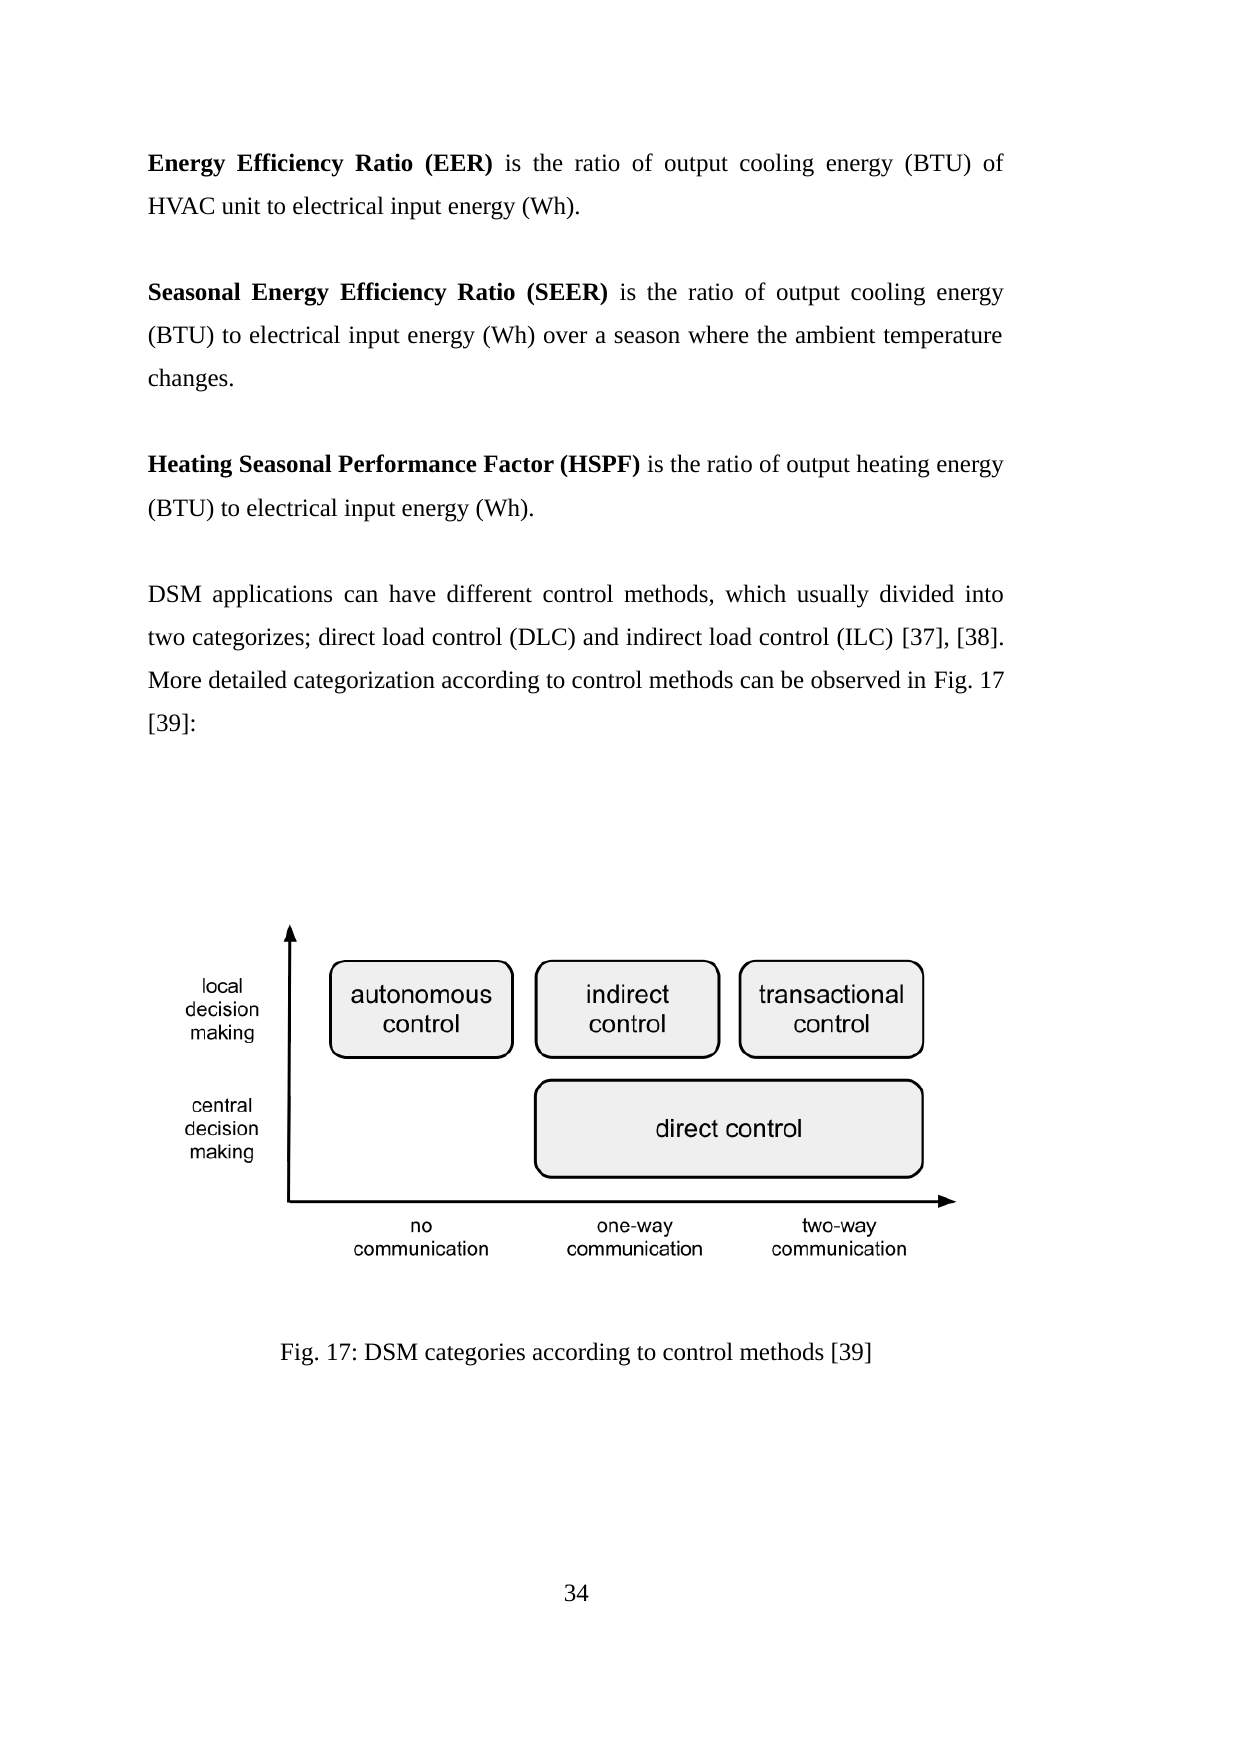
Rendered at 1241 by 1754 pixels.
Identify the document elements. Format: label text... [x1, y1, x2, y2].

picture [147, 893, 1005, 1284]
list Fig. 17: DSM categories according to control methods [39] [148, 1337, 1004, 1366]
list DSM applications can have different control methods, which usually divided into two categorizes; direct load control (DLC) and indirect load control (ILC) [37], [38]. More detailed categorization according to control methods can be observed in Fig. 17 [39]: [148, 579, 1004, 737]
text Seasonal Energy Efficiency Ratio (SEER) is the ratio of output cooling energy (BTU) to electrical input energy (Wh) over a season where the ambient temperature changes. [148, 277, 1004, 392]
text Energy Efficiency Ratio (EER) is the ratio of output cooling energy (BTU) of HVAC unit to electrical input energy (Wh). [148, 148, 1004, 219]
text Heating Seasonal Performance Factor (HSPF) is the ratio of output heating energy (BTU) to electrical input energy (Wh). [148, 449, 1004, 521]
